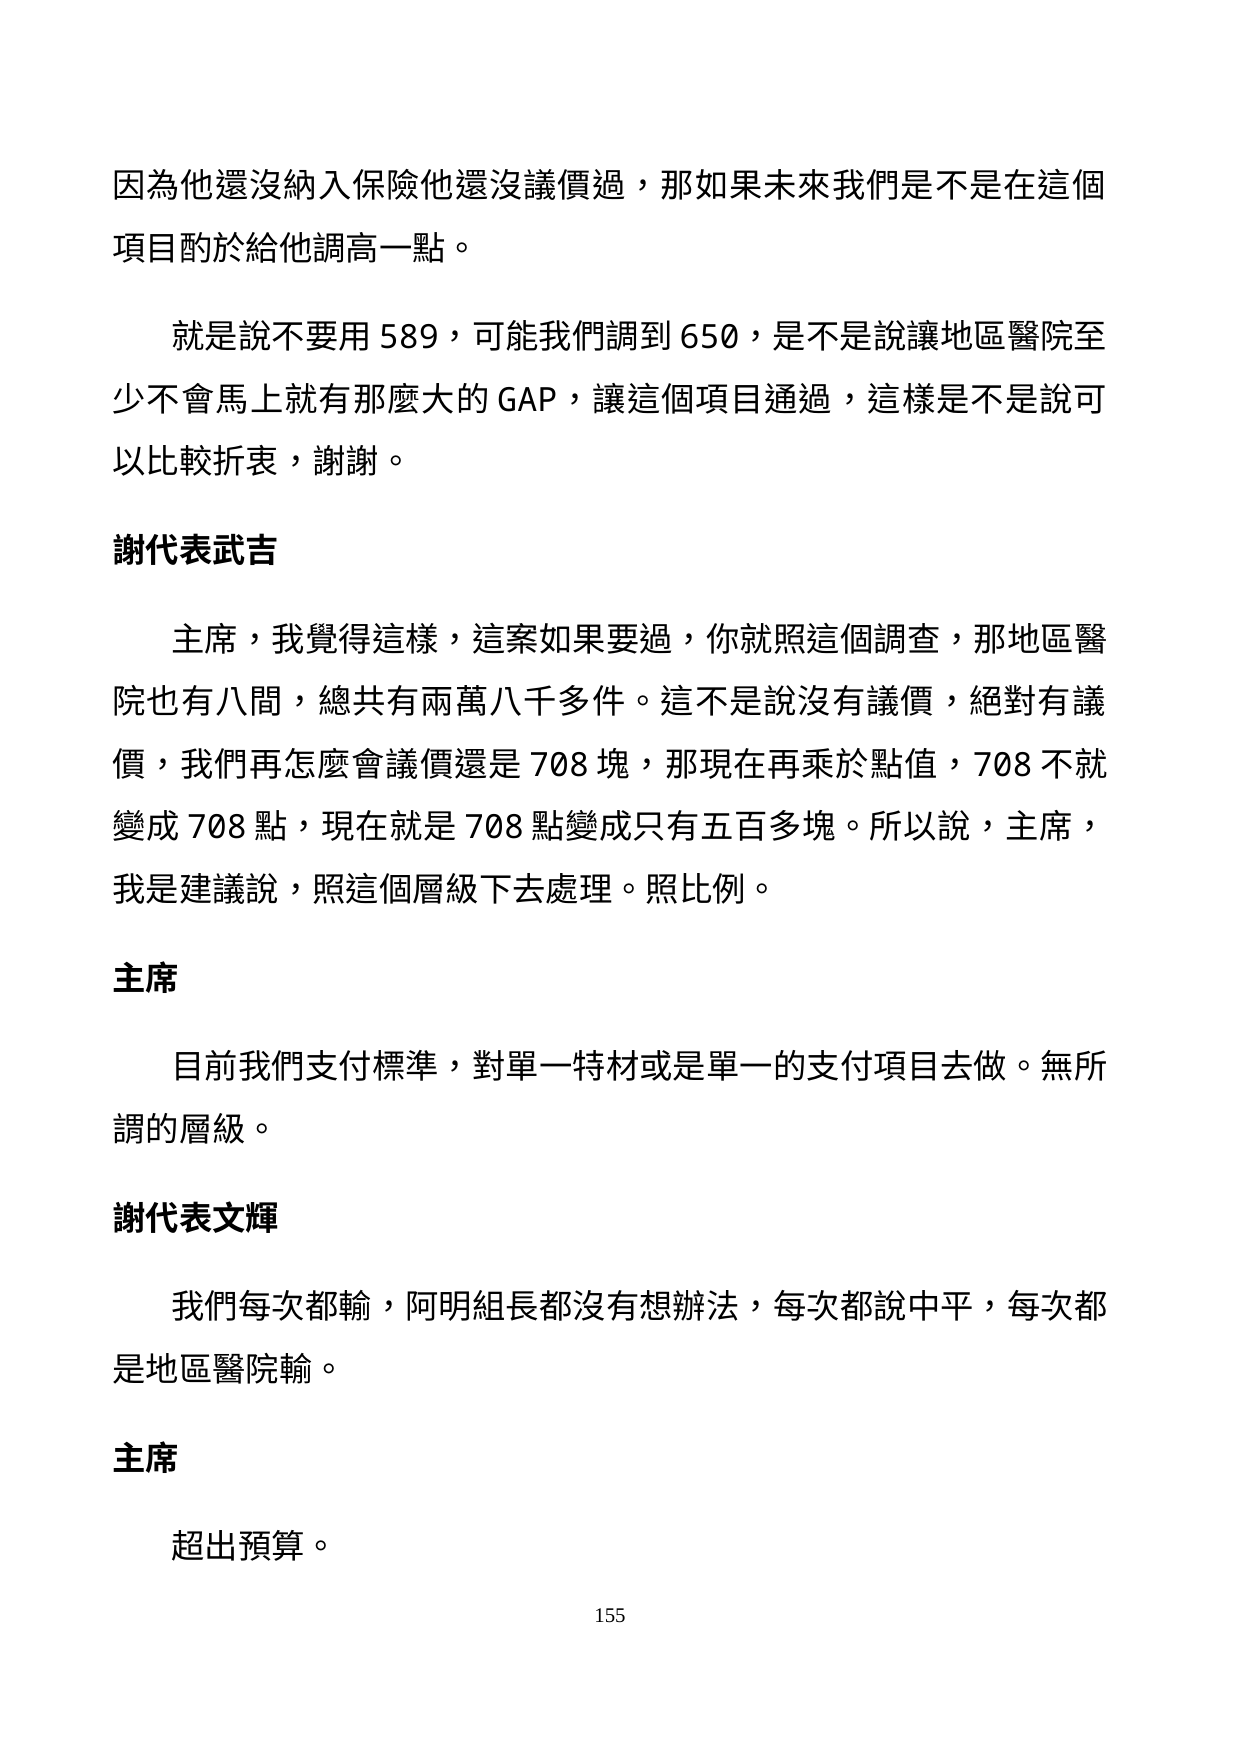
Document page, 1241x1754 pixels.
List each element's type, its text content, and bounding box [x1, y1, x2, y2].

text 主席，我覺得這樣，這案如果要過，你就照這個調查，那地區醫院也有八間，總共有兩萬八千多件。這不是說沒有議價，絕對有議價，我們再怎麼會議價還是708塊，那現在再乘於點值，708不就變成708點，現在就是708點變成只有五百多塊。所以說，主席，我是建議說，照這個層級下去處理。照比例。 [112, 595, 1107, 908]
text 謝代表文輝 [112, 1174, 1107, 1237]
text 謝代表武吉 [112, 507, 1107, 569]
text 主席 [112, 1414, 1107, 1477]
text 目前我們支付標準，對單一特材或是單一的支付項目去做。無所謂的層級。 [112, 1023, 1107, 1148]
text 主席 [112, 934, 1107, 997]
text 就是說不要用589，可能我們調到650，是不是說讓地區醫院至少不會馬上就有那麼大的GAP，讓這個項目通過，這樣是不是說可以比較折衷，謝謝。 [112, 293, 1107, 480]
text 因為他還沒納入保險他還沒議價過，那如果未來我們是不是在這個項目酌於給他調高一點。 [112, 142, 1107, 267]
text 超出預算。 [112, 1503, 1107, 1565]
text 我們每次都輸，阿明組長都沒有想辦法，每次都說中平，每次都是地區醫院輸。 [112, 1263, 1107, 1388]
